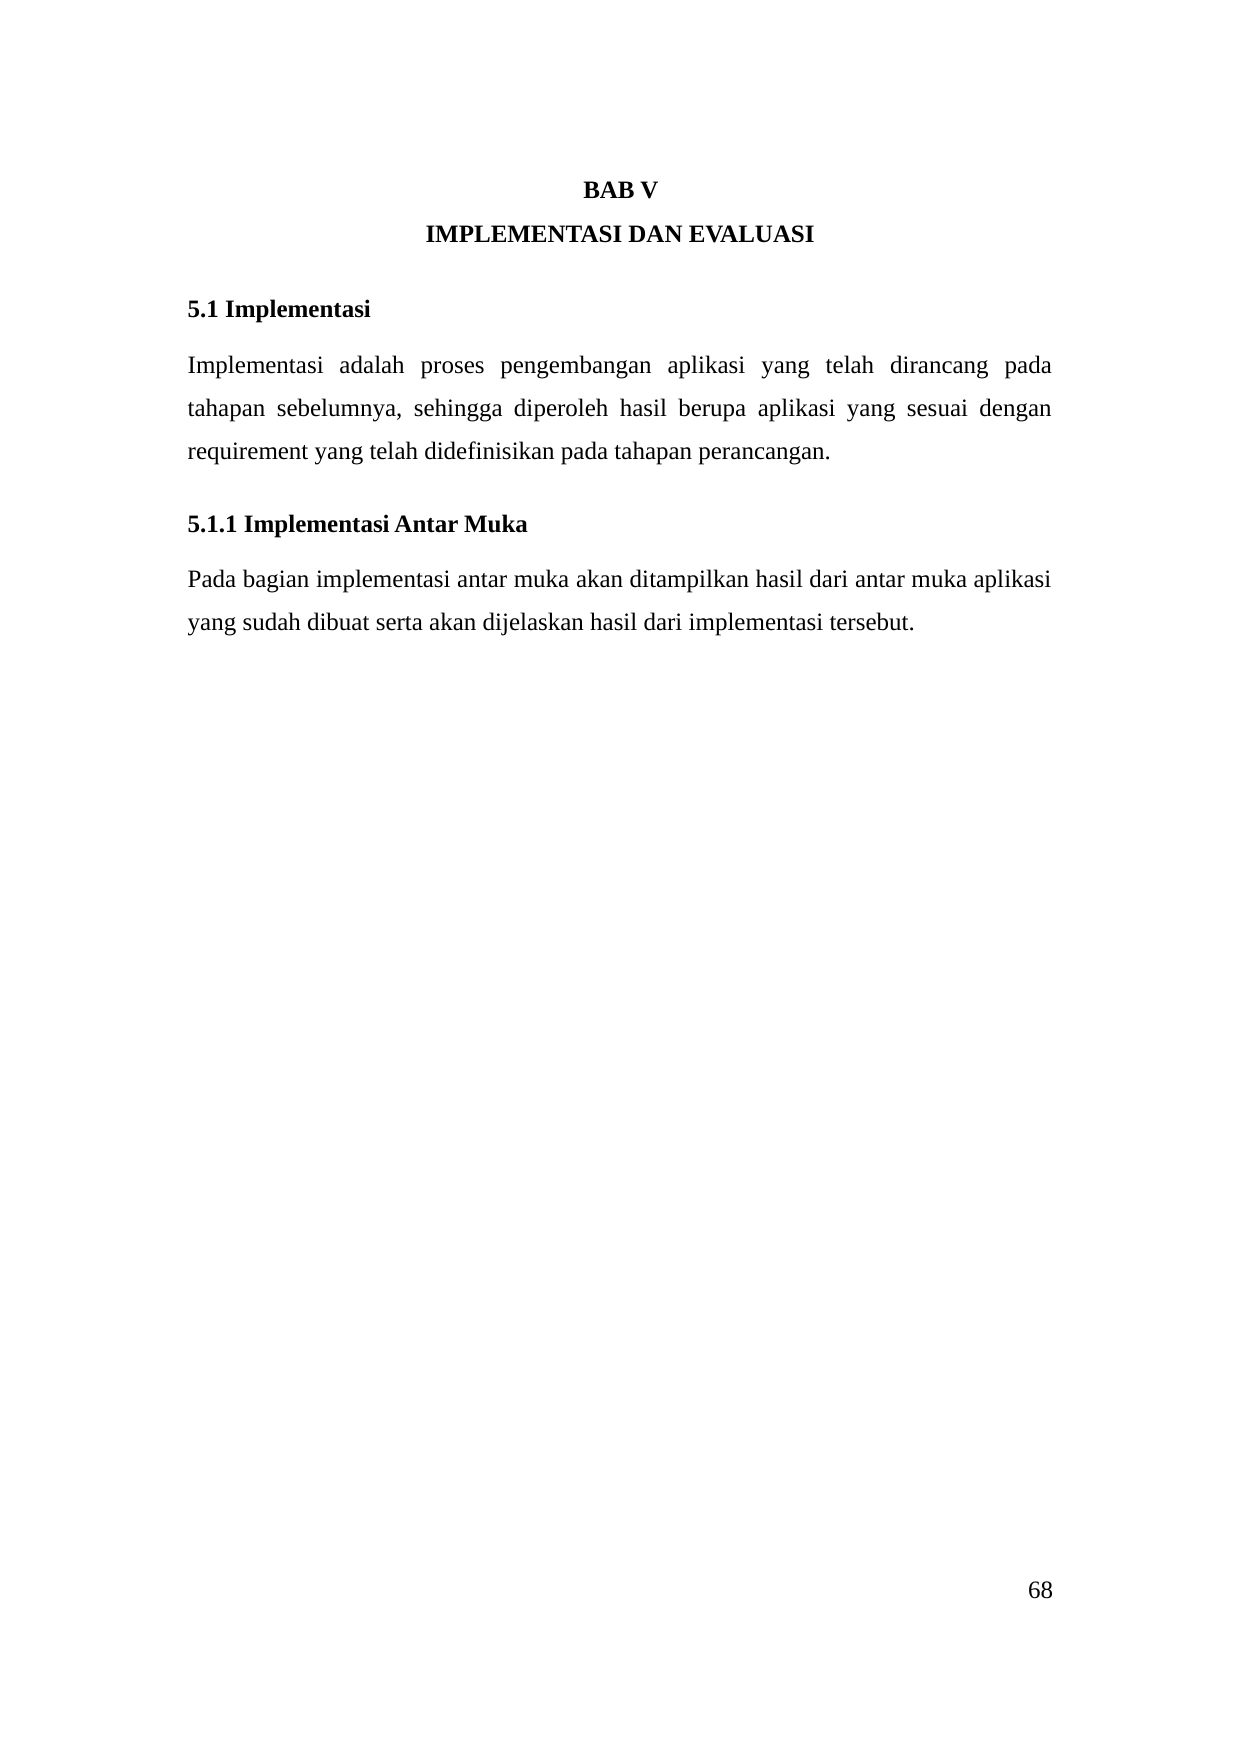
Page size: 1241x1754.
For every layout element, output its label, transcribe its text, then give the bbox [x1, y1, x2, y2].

subtitle Implementasi [187, 294, 1053, 323]
text Pada bagian implementasi antar muka akan ditampilkan hasil dari antar muka aplikasi yang sudah dibuat serta akan dijelaskan hasil dari implementasi tersebut. [187, 564, 1053, 636]
subtitle BAB V IMPLEMENTASI DAN EVALUASI [187, 176, 1053, 247]
subtitle Implementasi Antar Muka [187, 509, 1053, 537]
text Implementasi adalah proses pengembangan aplikasi yang telah dirancang pada tahapan sebelumnya, sehingga diperoleh hasil berupa aplikasi yang sesuai dengan requirement yang telah didefinisikan pada tahapan perancangan. [187, 350, 1053, 465]
